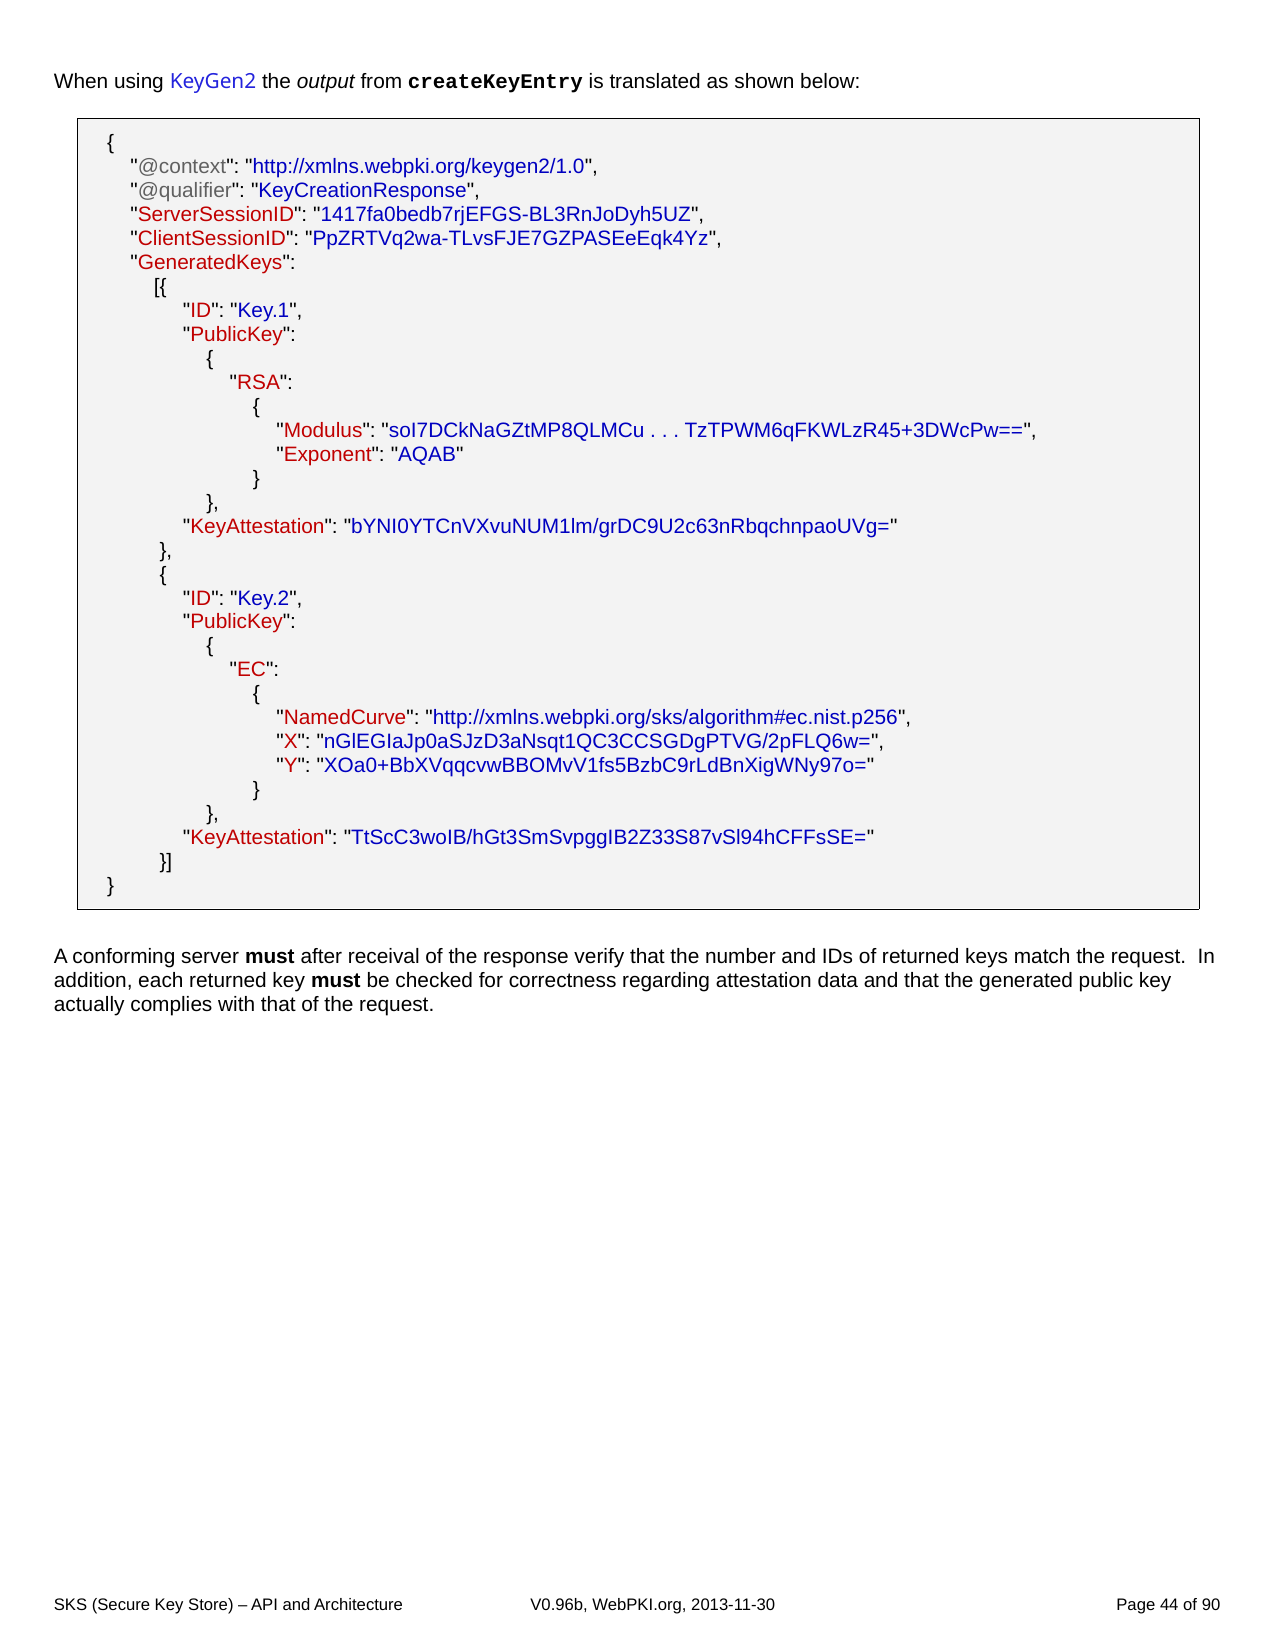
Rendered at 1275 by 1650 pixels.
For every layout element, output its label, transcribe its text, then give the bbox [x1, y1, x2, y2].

text When using KeyGen2 the output from createKeyEntry is translated as shown below: [54, 66, 1221, 118]
text A conforming server must after receival of the response verify that the number and IDs of returned keys match the request. In addition, each returned key must be checked for correctness regarding attestation data and that the generated public key actually complies with that of the request. [54, 944, 1221, 1016]
table_header { "@context": "http://xmlns.webpki.org/keygen2/1.0", "@qualifier": "KeyCreationResponse", "ServerSessionID": "1417fa0bedb7rjEFGS-BL3RnJoDyh5UZ", "ClientSessionID": "PpZRTVq2wa-TLvsFJE7GZPASEeEqk4Yz", "GeneratedKeys": [{ "ID": "Key.1", "PublicKey": { "RSA": { "Modulus": "soI7DCkNaGZtMP8QLMCu . . . TzTPWM6qFKWLzR45+3DWcPw==", "Exponent": "AQAB" } }, "KeyAttestation": "bYNI0YTCnVXvuNUM1lm/grDC9U2c63nRbqchnpaoUVg=" }, { "ID": "Key.2", "PublicKey": { "EC": { "NamedCurve": "http://xmlns.webpki.org/sks/algorithm#ec.nist.p256", "X": "nGlEGIaJp0aSJzD3aNsqt1QC3CCSGDgPTVG/2pFLQ6w=", "Y": "XOa0+BbXVqqcvwBBOMvV1fs5BzbC9rLdBnXigWNy97o=" } }, "KeyAttestation": "TtScC3woIB/hGt3SmSvpggIB2Z33S87vSl94hCFFsSE=" }] } [78, 119, 1199, 908]
